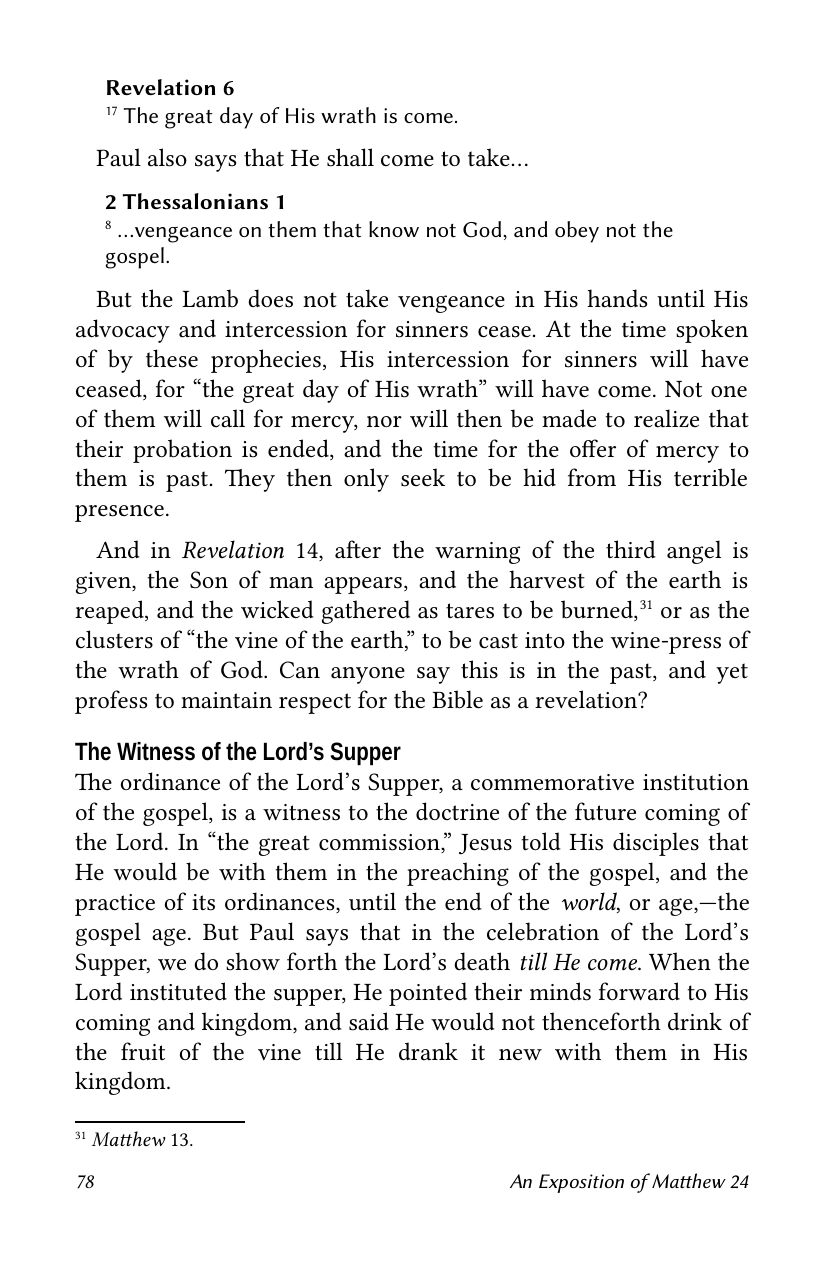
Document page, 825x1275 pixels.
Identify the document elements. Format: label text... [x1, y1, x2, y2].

text Matthew 13. [75, 1128, 750, 1152]
subtitle The Witness of the Lord’s Supper [75, 737, 750, 765]
text But the Lamb does not take vengeance in His hands until His advocacy and intercession for sinners cease. At the time spoken of by these prophecies, His intercession for sinners will have ceased, for “the great day of His wrath” will have come. Not one of them will call for mercy, nor will then be made to realize that their probation is ended, and the time for the offer of mercy to them is past. They then only seek to be hid from His terrible presence. [75, 285, 750, 523]
text Paul also says that He shall come to take… [75, 144, 750, 173]
text 17 The great day of His wrath is come. [105, 103, 720, 129]
text Revelation 6 [105, 75, 750, 101]
text 8 ...vengeance on them that know not God, and obey not the gospel. [105, 217, 720, 269]
text And in Revelation 14, after the warning of the third angel is given, the Son of man appears, and the harvest of the earth is reaped, and the wicked gathered as tares to be burned, or as the clusters of “the vine of the earth,” to be cast into the wine-press of the wrath of God. Can anyone say this is in the past, and yet profess to maintain respect for the Bible as a revelation? [75, 536, 750, 714]
text 2 Thessalonians 1 [105, 189, 750, 215]
text The ordinance of the Lord’s Supper, a commemorative institution of the gospel, is a witness to the doctrine of the future coming of the Lord. In “the great commission,” Jesus told His disciples that He would be with them in the preaching of the gospel, and the practice of its ordinances, until the end of the world, or age,—the gospel age. But Paul says that in the celebration of the Lord’s Supper, we do show forth the Lord’s death till He come. When the Lord instituted the supper, He pointed their minds forward to His coming and kingdom, and said He would not thenceforth drink of the fruit of the vine till He drank it new with them in His kingdom. [75, 768, 750, 1096]
